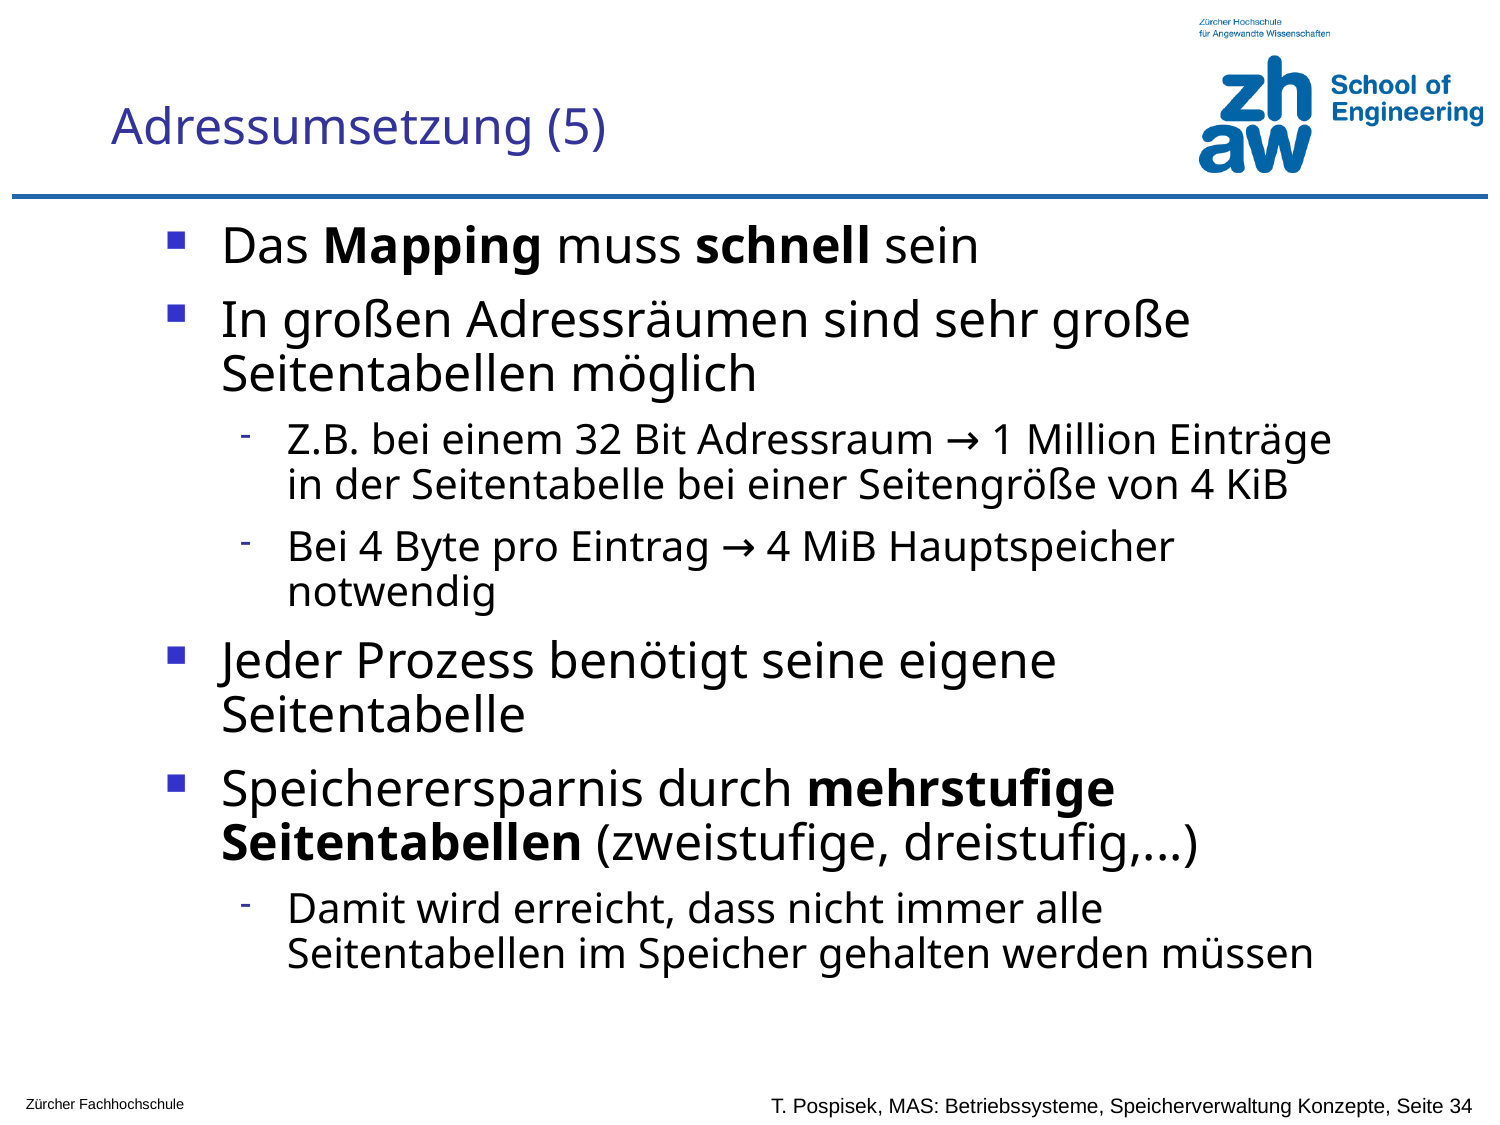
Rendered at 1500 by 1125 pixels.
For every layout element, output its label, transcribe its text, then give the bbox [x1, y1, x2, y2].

list Das Mapping muss schnell sein In großen Adressräumen sind sehr große Seitentabellen möglich Z.B. bei einem 32 Bit Adressraum → 1 Million Einträge in der Seitentabelle bei einer Seitengröße von 4 KiB Bei 4 Byte pro Eintrag → 4 MiB Hauptspeicher notwendig Jeder Prozess benötigt seine eigene Seitentabelle Speicherersparnis durch mehrstufige Seitentabellen (zweistufige, dreistufig,...) Damit wird erreicht, dass nicht immer alle Seitentabellen im Speicher gehalten werden müssen [150, 212, 1375, 950]
title Adressumsetzung (5) [96, 50, 1375, 163]
picture [1199, 19, 1483, 173]
